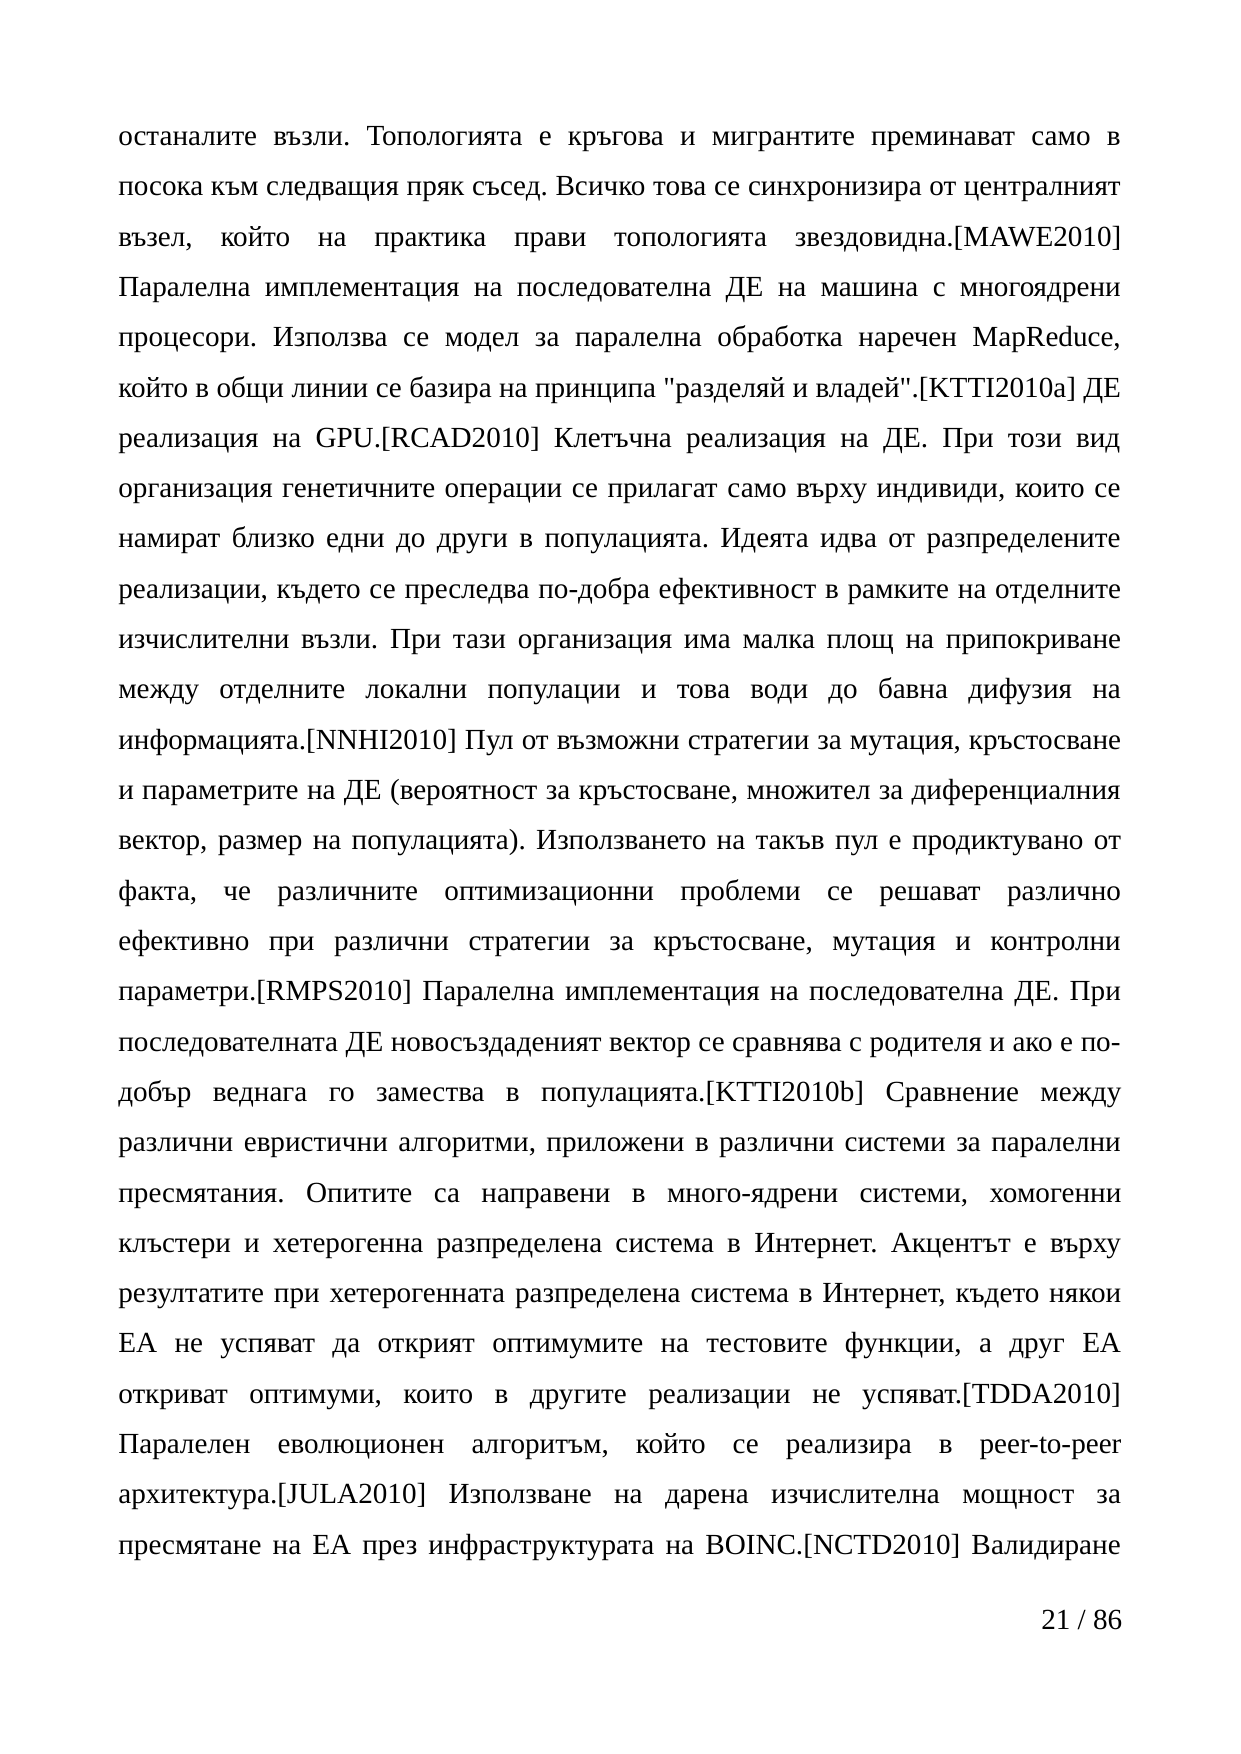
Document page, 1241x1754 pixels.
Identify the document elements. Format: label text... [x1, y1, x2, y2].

text останалите възли. Топологията е кръгова и мигрантите преминават само в посока към следващия пряк съсед. Всичко това се синхронизира от централният възел, който на практика прави топологията звездовидна.[MAWE2010] Паралелна имплементация на последователна ДЕ на машина с многоядрени процесори. Използва се модел за паралелна обработка наречен MapReduce, който в общи линии се базира на принципа "разделяй и владей".[KTTI2010a] ДЕ реализация на GPU.[RCAD2010] Клетъчна реализация на ДЕ. При този вид организация генетичните операции се прилагат само върху индивиди, които се намират близко едни до други в популацията. Идеята идва от разпределените реализации, където се преследва по-добра ефективност в рамките на отделните изчислителни възли. При тази организация има малка площ на припокриване между отделните локални популации и това води до бавна дифузия на информацията.[NNHI2010] Пул от възможни стратегии за мутация, кръстосване и параметрите на ДЕ (вероятност за кръстосване, множител за диференциалния вектор, размер на популацията). Използването на такъв пул е продиктувано от факта, че различните оптимизационни проблеми се решават различно ефективно при различни стратегии за кръстосване, мутация и контролни параметри.[RMPS2010] Паралелна имплементация на последователна ДЕ. При последователната ДЕ новосъздаденият вектор се сравнява с родителя и ако е по-добър веднага го замества в популацията.[KTTI2010b] Сравнение между различни евристични алгоритми, приложени в различни системи за паралелни пресмятания. Опитите са направени в много-ядрени системи, хомогенни клъстери и хетерогенна разпределена система в Интернет. Акцентът е върху резултатите при хетерогенната разпределена система в Интернет, където някои ЕА не успяват да открият оптимумите на тестовите функции, а друг ЕА откриват оптимуми, които в другите реализации не успяват.[TDDA2010] Паралелен еволюционен алгоритъм, който се реализира в peer-to-peer архитектура.[JULA2010] Използване на дарена изчислителна мощност за пресмятане на ЕА през инфраструктурата на BOINC.[NCTD2010] Валидиране [118, 118, 1122, 1560]
